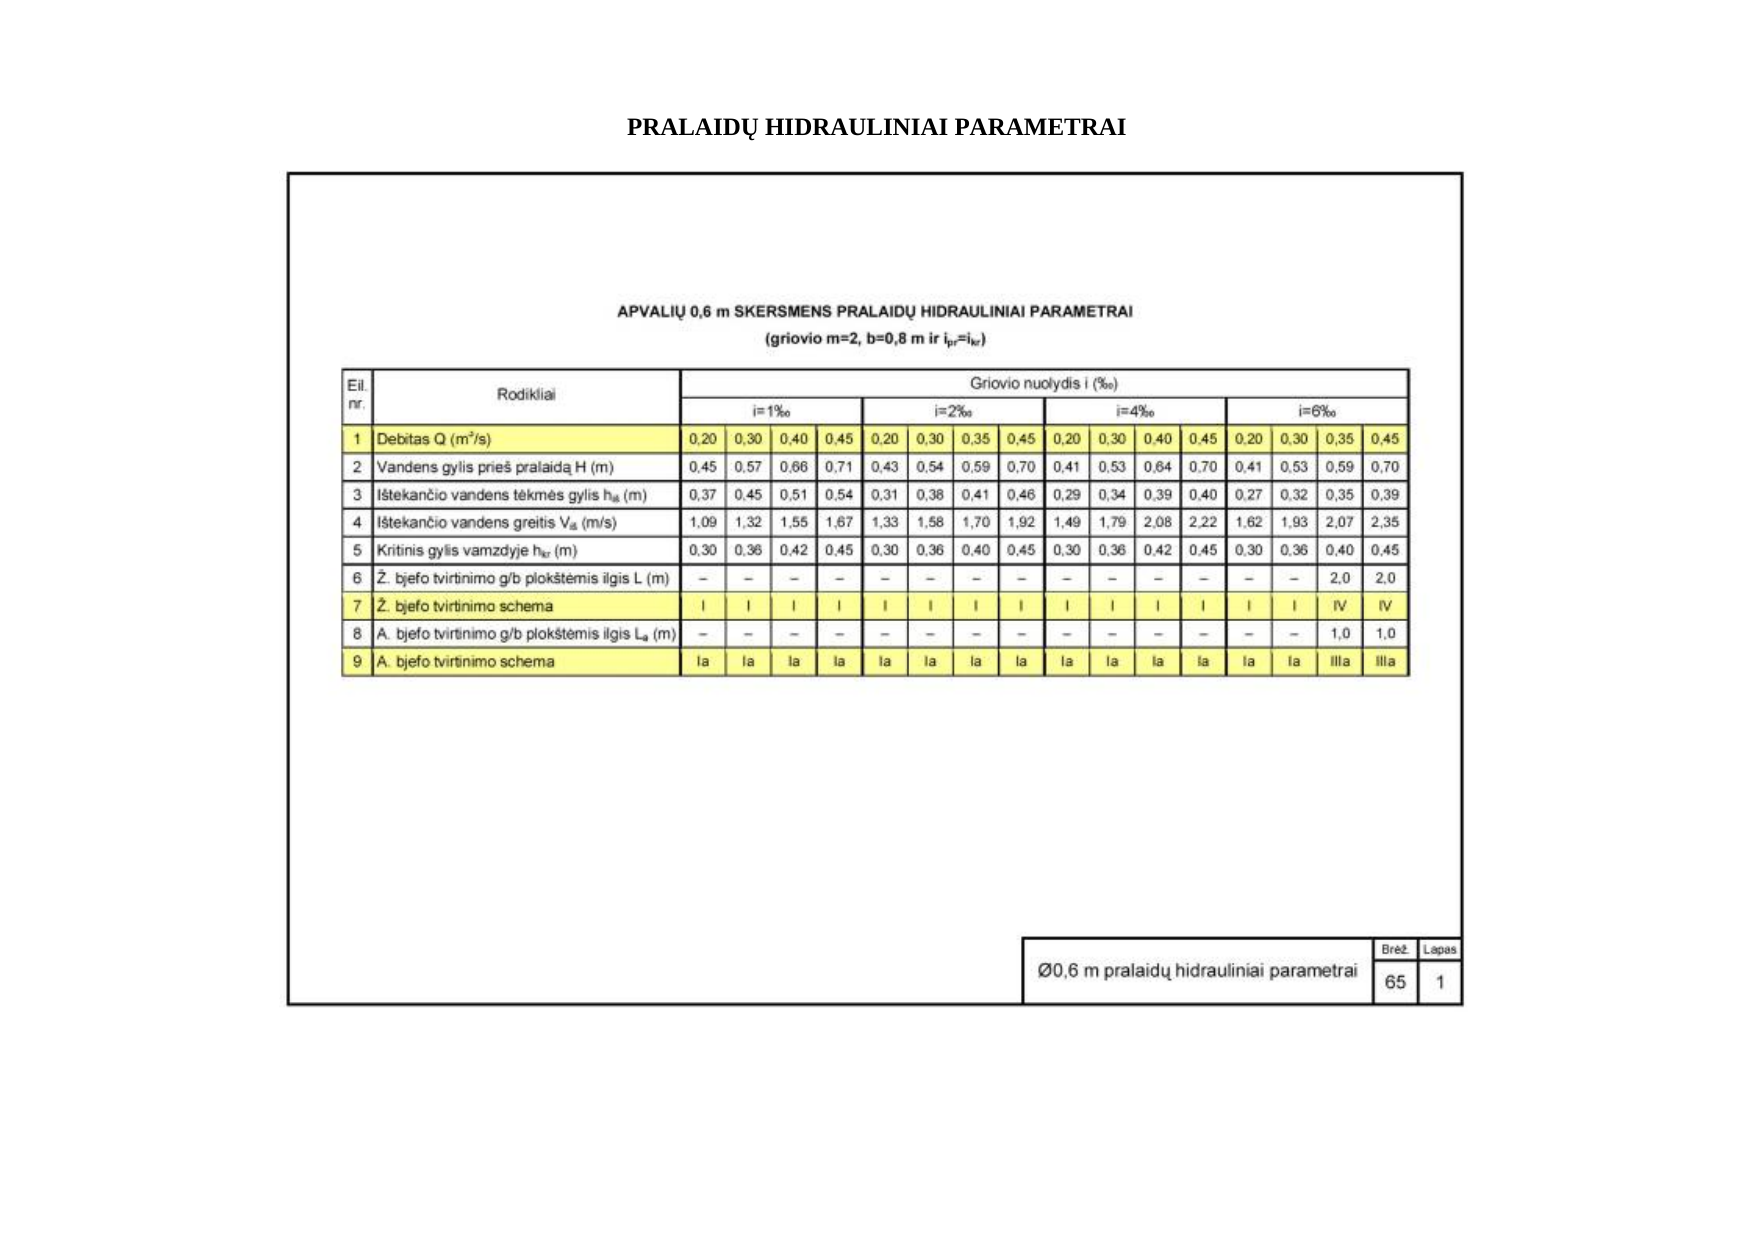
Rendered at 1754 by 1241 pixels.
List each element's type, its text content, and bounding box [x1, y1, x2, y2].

text PRALAIDŲ HIDRAULINIAI PARAMETRAI [118, 112, 1635, 141]
